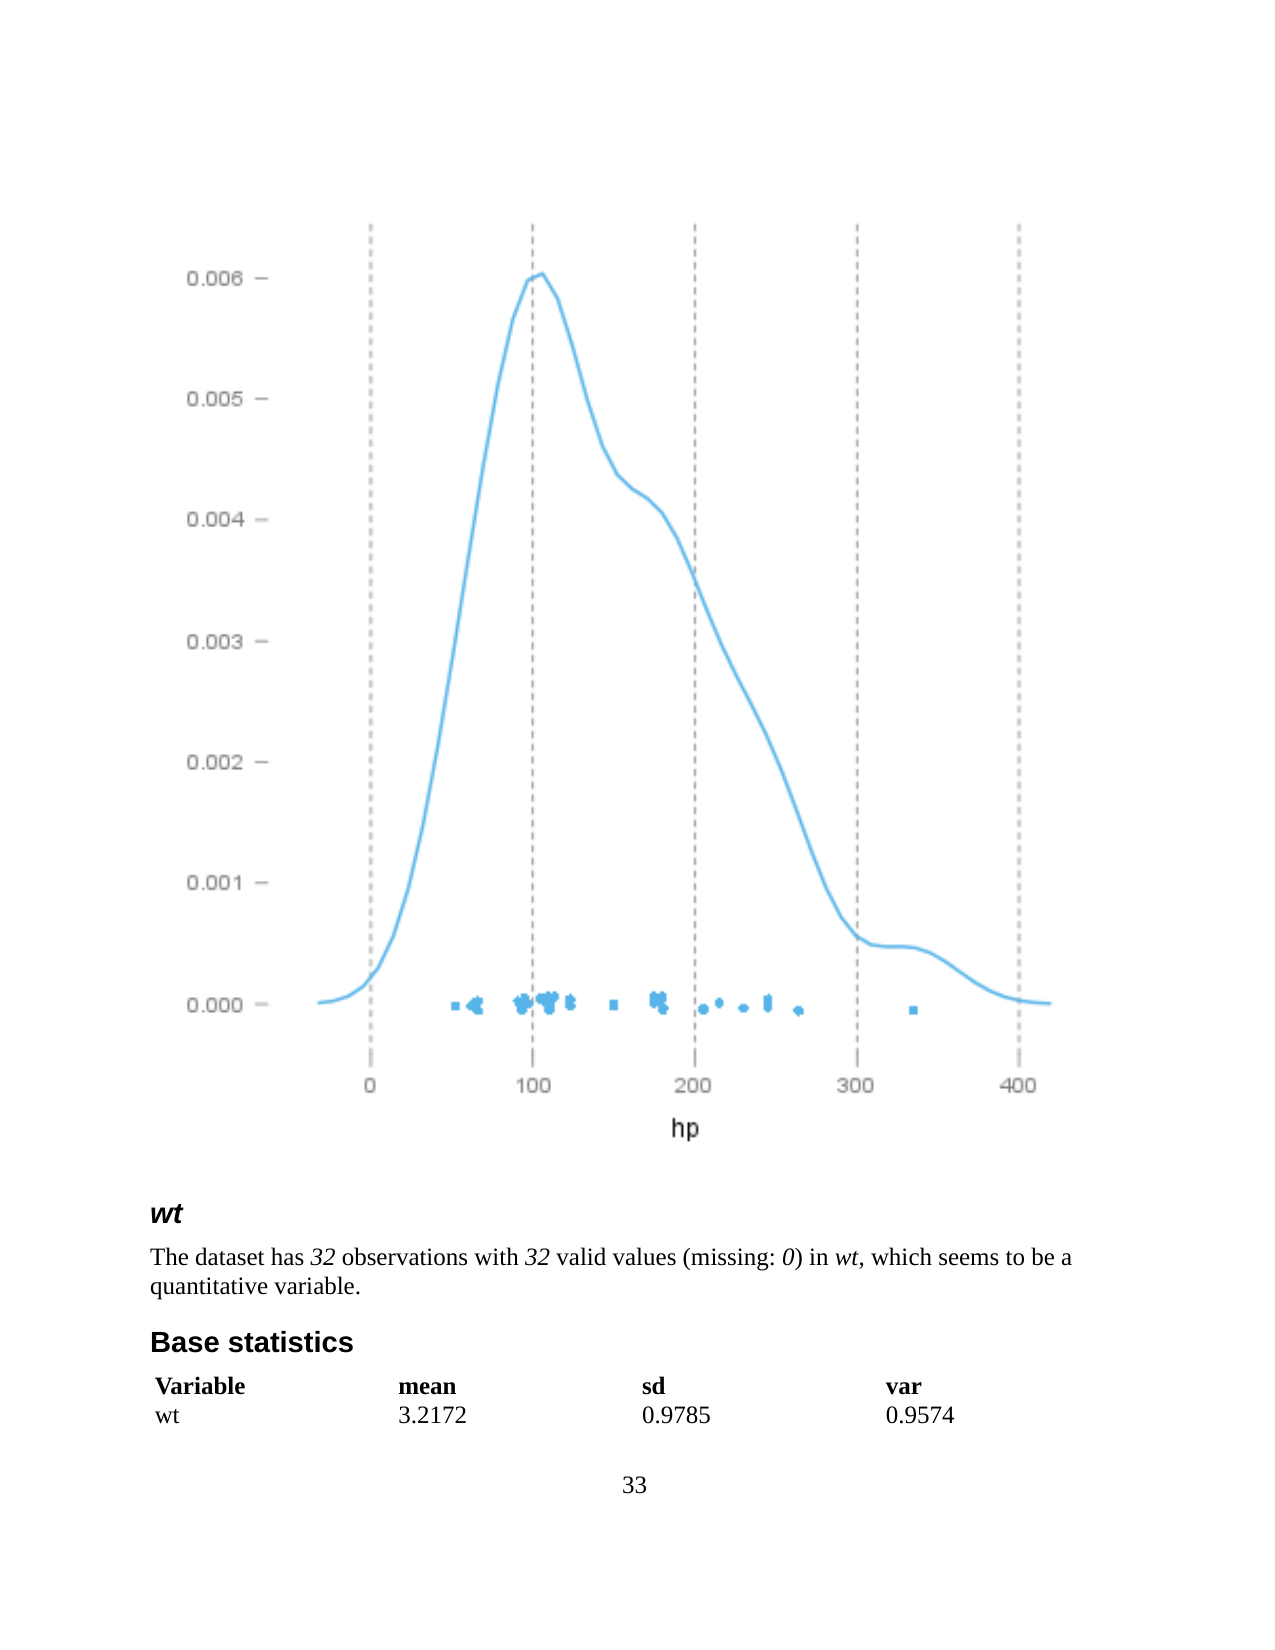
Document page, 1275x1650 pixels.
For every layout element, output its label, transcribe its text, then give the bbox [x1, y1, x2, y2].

table_cell 0.9574 [881, 1400, 1125, 1428]
text The dataset has 32 observations with 32 valid values (missing: 0) in wt, which seems to be a quantitative variable. [150, 1242, 1125, 1300]
table_header Variable [150, 1371, 394, 1400]
table_cell 0.9785 [638, 1400, 881, 1428]
table_header mean [394, 1371, 637, 1400]
picture [150, 150, 1163, 1163]
subtitle Base statistics [150, 1325, 1125, 1358]
subtitle wt [150, 1196, 1125, 1230]
table_cell 3.2172 [394, 1400, 637, 1428]
table_cell wt [150, 1400, 394, 1428]
table_header var [881, 1371, 1125, 1400]
table_header sd [638, 1371, 881, 1400]
